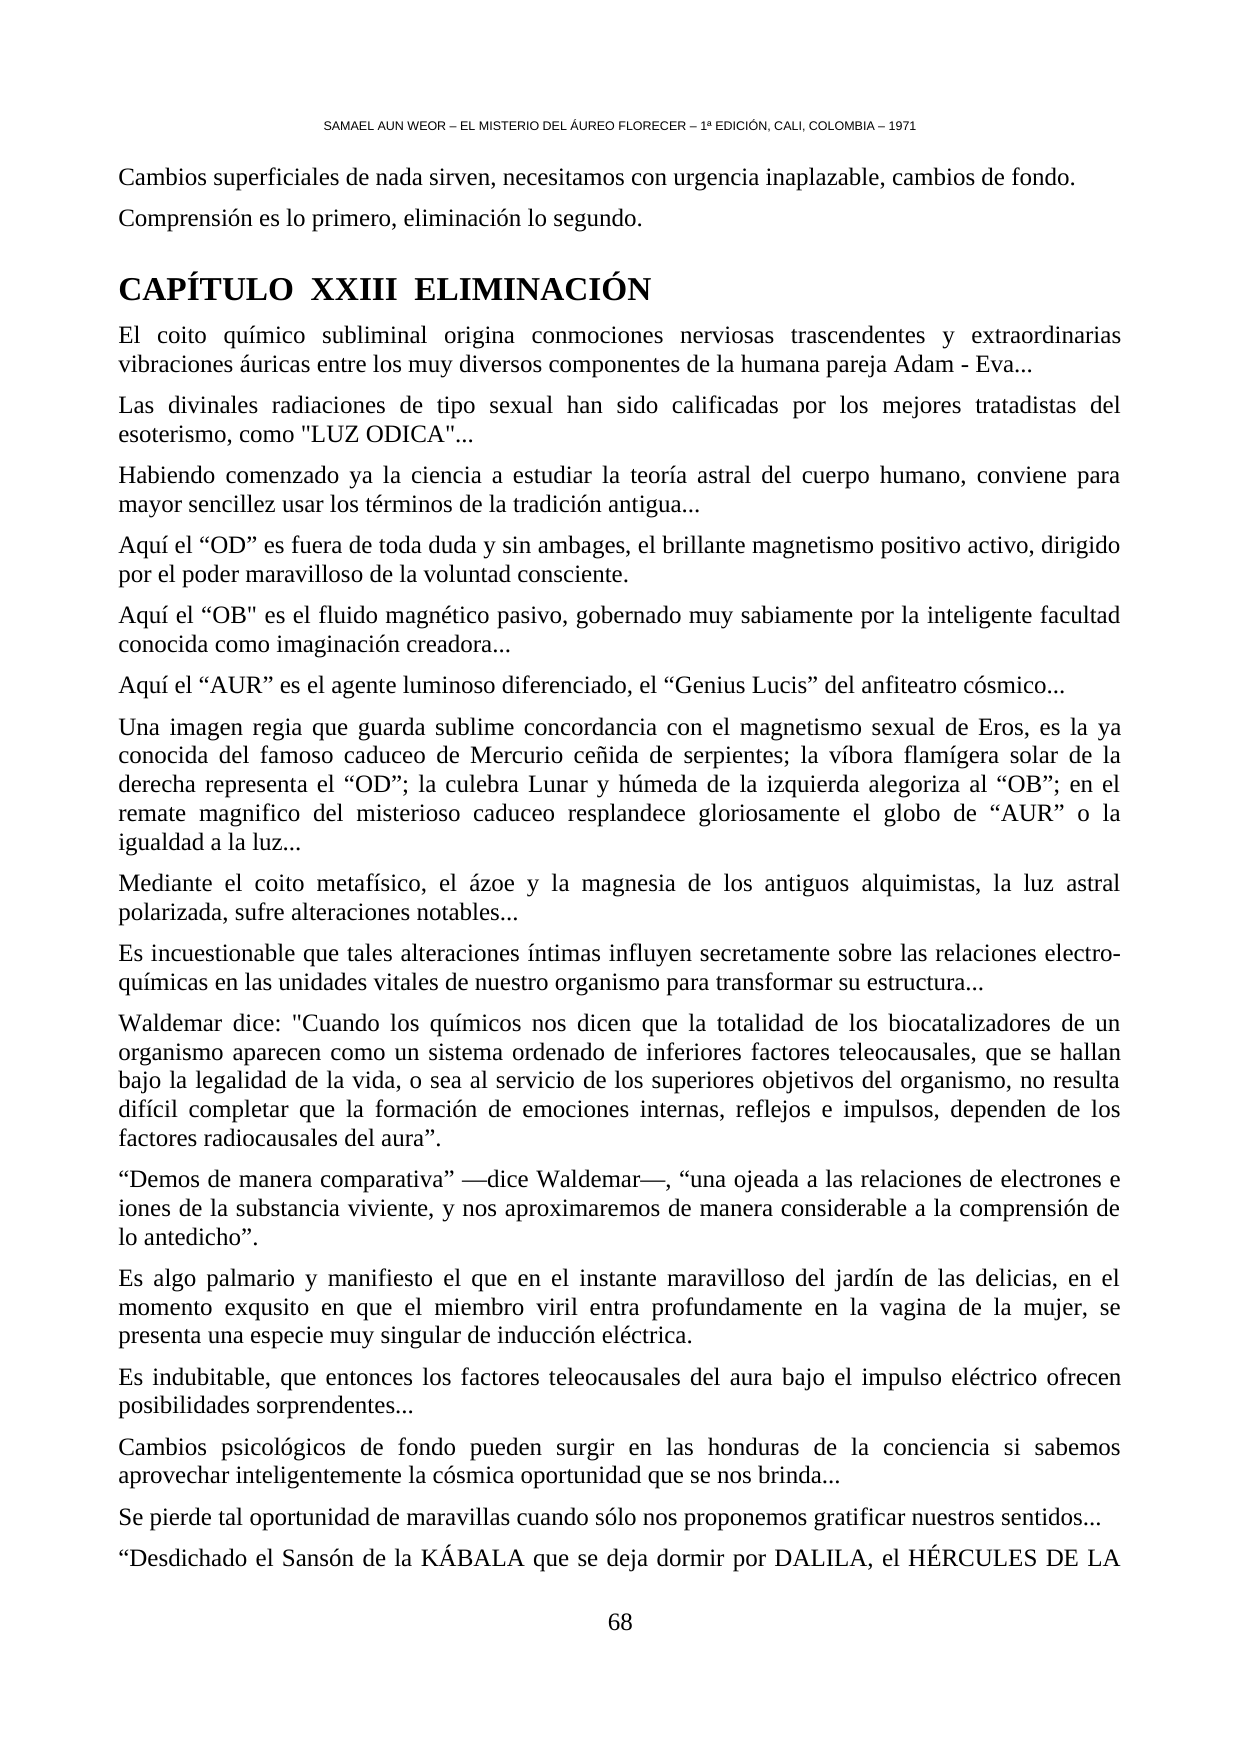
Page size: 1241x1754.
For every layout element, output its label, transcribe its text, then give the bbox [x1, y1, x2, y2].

text Aquí el “AUR” es el agente luminoso diferenciado, el “Genius Lucis” del anfiteatro cósmico... [118, 670, 1122, 699]
text Comprensión es lo primero, eliminación lo segundo. [118, 203, 1122, 232]
text Es algo palmario y manifiesto el que en el instante maravilloso del jardín de las delicias, en el momento exqusito en que el miembro viril entra profundamente en la vagina de la mujer, se presenta una especie muy singular de inducción eléctrica. [118, 1263, 1122, 1349]
text Waldemar dice: "Cuando los químicos nos dicen que la totalidad de los biocatalizadores de un organismo aparecen como un sistema ordenado de inferiores factores teleocausales, que se hallan bajo la legalidad de la vida, o sea al servicio de los superiores objetivos del organismo, no resulta difícil completar que la formación de emociones internas, reflejos e impulsos, dependen de los factores radiocausales del aura”. [118, 1008, 1122, 1152]
text Es indubitable, que entonces los factores teleocausales del aura bajo el impulso eléctrico ofrecen posibilidades sorprendentes... [118, 1362, 1122, 1419]
text Es incuestionable que tales alteraciones íntimas influyen secretamente sobre las relaciones electro- químicas en las unidades vitales de nuestro organismo para transformar su estructura... [118, 938, 1122, 995]
text Se pierde tal oportunidad de maravillas cuando sólo nos proponemos gratificar nuestros sentidos... [118, 1502, 1122, 1530]
text Cambios psicológicos de fondo pueden surgir en las honduras de la conciencia si sabemos aprovechar inteligentemente la cósmica oportunidad que se nos brinda... [118, 1432, 1122, 1489]
text Aquí el “OB" es el fluido magnético pasivo, gobernado muy sabiamente por la inteligente facultad conocida como imaginación creadora... [118, 600, 1122, 658]
text Las divinales radiaciones de tipo sexual han sido calificadas por los mejores tratadistas del esoterismo, como "LUZ ODICA"... [118, 390, 1122, 448]
text Aquí el “OD” es fuera de toda duda y sin ambages, el brillante magnetismo positivo activo, dirigido por el poder maravilloso de la voluntad consciente. [118, 530, 1122, 588]
text Cambios superficiales de nada sirven, necesitamos con urgencia inaplazable, cambios de fondo. [118, 162, 1122, 191]
text Habiendo comenzado ya la ciencia a estudiar la teoría astral del cuerpo humano, conviene para mayor sencillez usar los términos de la tradición antigua... [118, 460, 1122, 518]
text Mediante el coito metafísico, el ázoe y la magnesia de los antiguos alquimistas, la luz astral polarizada, sufre alteraciones notables... [118, 868, 1122, 925]
text Una imagen regia que guarda sublime concordancia con el magnetismo sexual de Eros, es la ya conocida del famoso caduceo de Mercurio ceñida de serpientes; la víbora flamígera solar de la derecha representa el “OD”; la culebra Lunar y húmeda de la izquierda alegoriza al “OB”; en el remate magnifico del misterioso caduceo resplandece gloriosamente el globo de “AUR” o la igualdad a la luz... [118, 712, 1122, 855]
text “Desdichado el Sansón de la KÁBALA que se deja dormir por DALILA, el HÉRCULES DE LA [118, 1543, 1122, 1572]
subtitle CAPÍTULO XXIII ELIMINACIÓN [118, 269, 1122, 308]
text “Demos de manera comparativa” —dice Waldemar—, “una ojeada a las relaciones de electrones e iones de la substancia viviente, y nos aproximaremos de manera considerable a la comprensión de lo antedicho”. [118, 1164, 1122, 1250]
text El coito químico subliminal origina conmociones nerviosas trascendentes y extraordinarias vibraciones áuricas entre los muy diversos componentes de la humana pareja Adam - Eva... [118, 320, 1122, 378]
